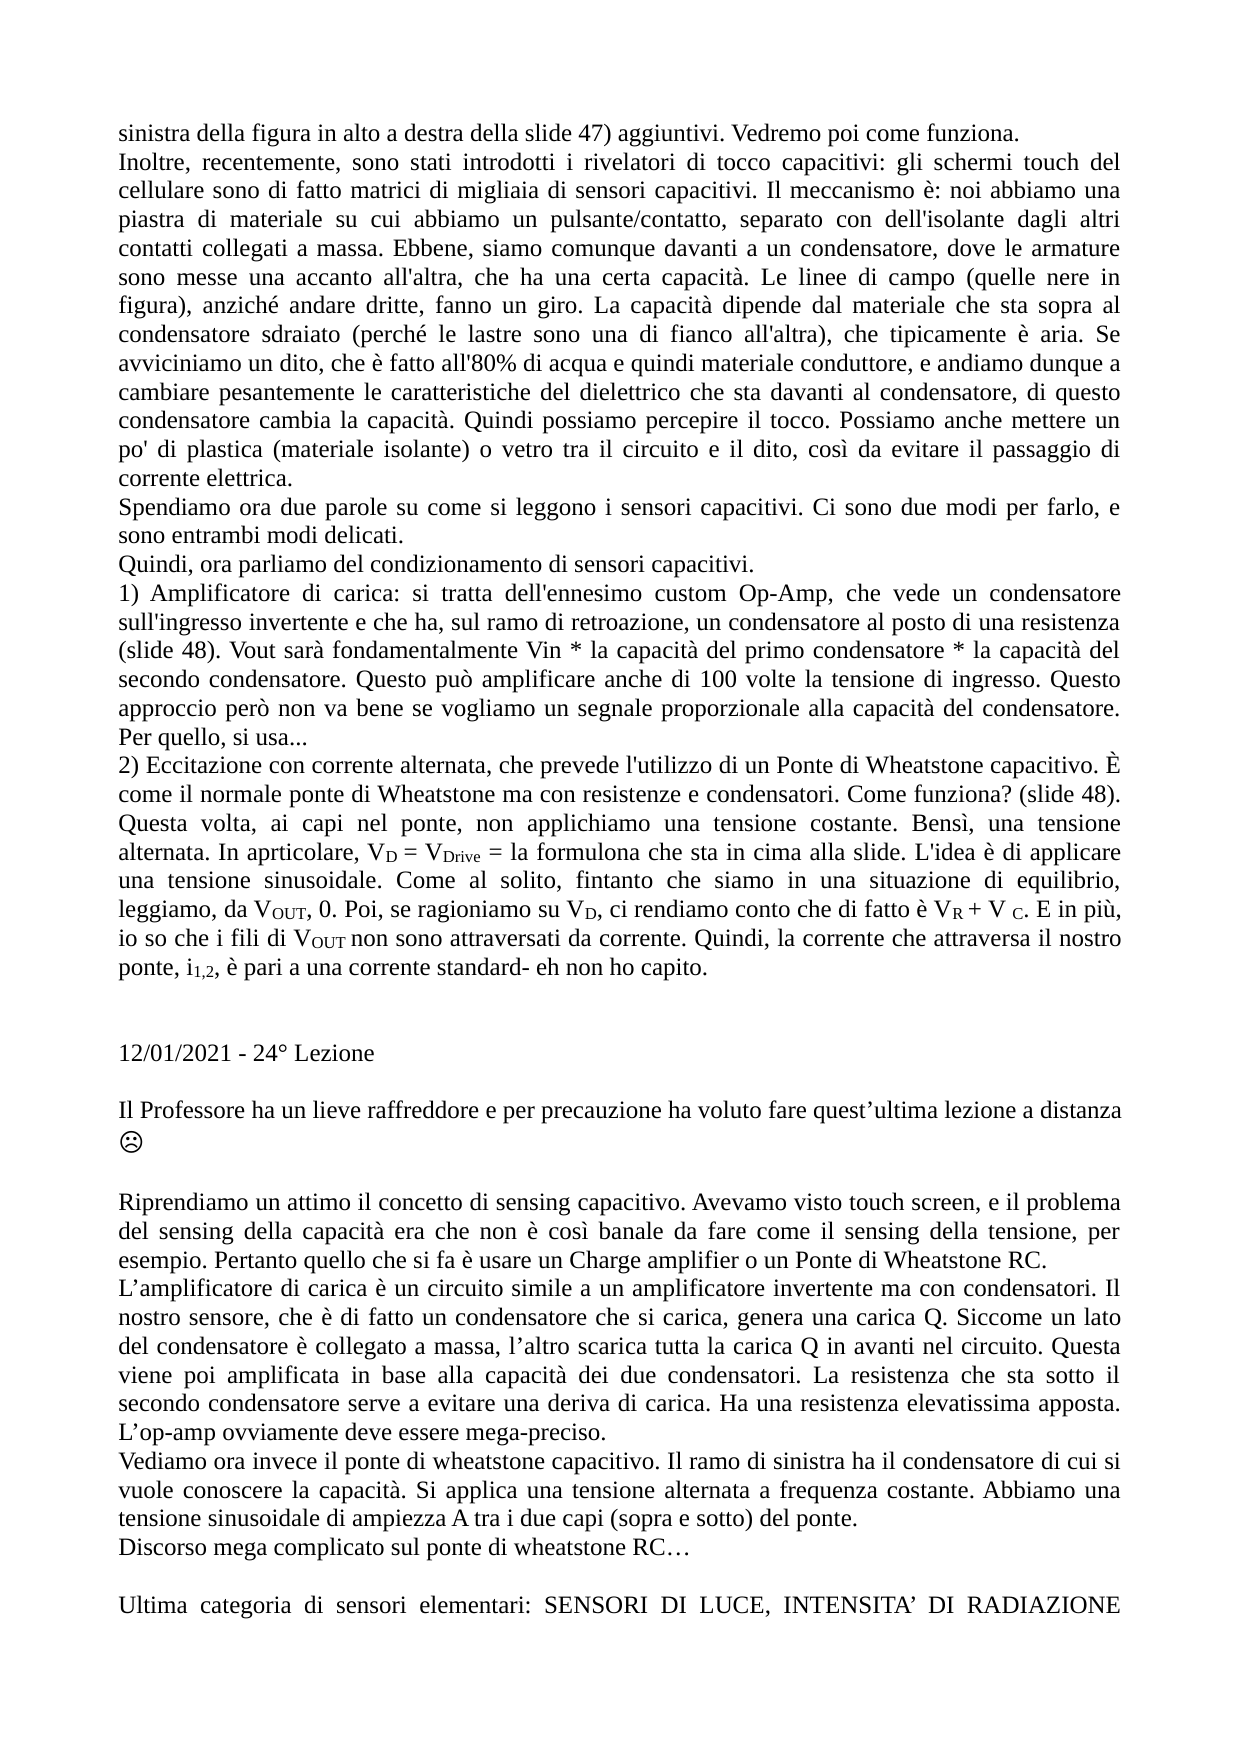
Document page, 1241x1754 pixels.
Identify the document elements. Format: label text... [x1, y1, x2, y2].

text L’amplificatore di carica è un circuito simile a un amplificatore invertente ma con condensatori. Il nostro sensore, che è di fatto un condensatore che si carica, genera una carica Q. Siccome un lato del condensatore è collegato a massa, l’altro scarica tutta la carica Q in avanti nel circuito. Questa viene poi amplificata in base alla capacità dei due condensatori. La resistenza che sta sotto il secondo condensatore serve a evitare una deriva di carica. Ha una resistenza elevatissima apposta. L’op-amp ovviamente deve essere mega-preciso. [118, 1273, 1122, 1446]
text 12/01/2021 - 24° Lezione [118, 1038, 1122, 1067]
text Spendiamo ora due parole su come si leggono i sensori capacitivi. Ci sono due modi per farlo, e sono entrambi modi delicati. [118, 492, 1122, 549]
text Inoltre, recentemente, sono stati introdotti i rivelatori di tocco capacitivi: gli schermi touch del cellulare sono di fatto matrici di migliaia di sensori capacitivi. Il meccanismo è: noi abbiamo una piastra di materiale su cui abbiamo un pulsante/contatto, separato con dell'isolante dagli altri contatti collegati a massa. Ebbene, siamo comunque davanti a un condensatore, dove le armature sono messe una accanto all'altra, che ha una certa capacità. Le linee di campo (quelle nere in figura), anziché andare dritte, fanno un giro. La capacità dipende dal materiale che sta sopra al condensatore sdraiato (perché le lastre sono una di fianco all'altra), che tipicamente è aria. Se avviciniamo un dito, che è fatto all'80% di acqua e quindi materiale conduttore, e andiamo dunque a cambiare pesantemente le caratteristiche del dielettrico che sta davanti al condensatore, di questo condensatore cambia la capacità. Quindi possiamo percepire il tocco. Possiamo anche mettere un po' di plastica (materiale isolante) o vetro tra il circuito e il dito, così da evitare il passaggio di corrente elettrica. [118, 147, 1122, 492]
text sinistra della figura in alto a destra della slide 47) aggiuntivi. Vedremo poi come funziona. [118, 118, 1122, 147]
text Discorso mega complicato sul ponte di wheatstone RC… [118, 1532, 1122, 1561]
text Vediamo ora invece il ponte di wheatstone capacitivo. Il ramo di sinistra ha il condensatore di cui si vuole conoscere la capacità. Si applica una tensione alternata a frequenza costante. Abbiamo una tensione sinusoidale di ampiezza A tra i due capi (sopra e sotto) del ponte. [118, 1446, 1122, 1532]
text 1) Amplificatore di carica: si tratta dell'ennesimo custom Op-Amp, che vede un condensatore sull'ingresso invertente e che ha, sul ramo di retroazione, un condensatore al posto di una resistenza (slide 48). Vout sarà fondamentalmente Vin * la capacità del primo condensatore * la capacità del secondo condensatore. Questo può amplificare anche di 100 volte la tensione di ingresso. Questo approccio però non va bene se vogliamo un segnale proporzionale alla capacità del condensatore. Per quello, si usa... [118, 578, 1122, 751]
text Riprendiamo un attimo il concetto di sensing capacitivo. Avevamo visto touch screen, e il problema del sensing della capacità era che non è così banale da fare come il sensing della tensione, per esempio. Pertanto quello che si fa è usare un Charge amplifier o un Ponte di Wheatstone RC. [118, 1187, 1122, 1273]
text Quindi, ora parliamo del condizionamento di sensori capacitivi. [118, 549, 1122, 578]
text Ultima categoria di sensori elementari: SENSORI DI LUCE, INTENSITA’ DI RADIAZIONE [118, 1590, 1122, 1618]
text Il Professore ha un lieve raffreddore e per precauzione ha voluto fare quest’ultima lezione a distanza ☹ [118, 1096, 1122, 1158]
text 2) Eccitazione con corrente alternata, che prevede l'utilizzo di un Ponte di Wheatstone capacitivo. È come il normale ponte di Wheatstone ma con resistenze e condensatori. Come funziona? (slide 48). Questa volta, ai capi nel ponte, non applichiamo una tensione costante. Bensì, una tensione alternata. In aprticolare, VD = VDrive = la formulona che sta in cima alla slide. L'idea è di applicare una tensione sinusoidale. Come al solito, fintanto che siamo in una situazione di equilibrio, leggiamo, da VOUT, 0. Poi, se ragioniamo su VD, ci rendiamo conto che di fatto è VR + V C. E in più, io so che i fili di VOUT non sono attraversati da corrente. Quindi, la corrente che attraversa il nostro ponte, i1,2, è pari a una corrente standard- eh non ho capito. [118, 751, 1122, 981]
